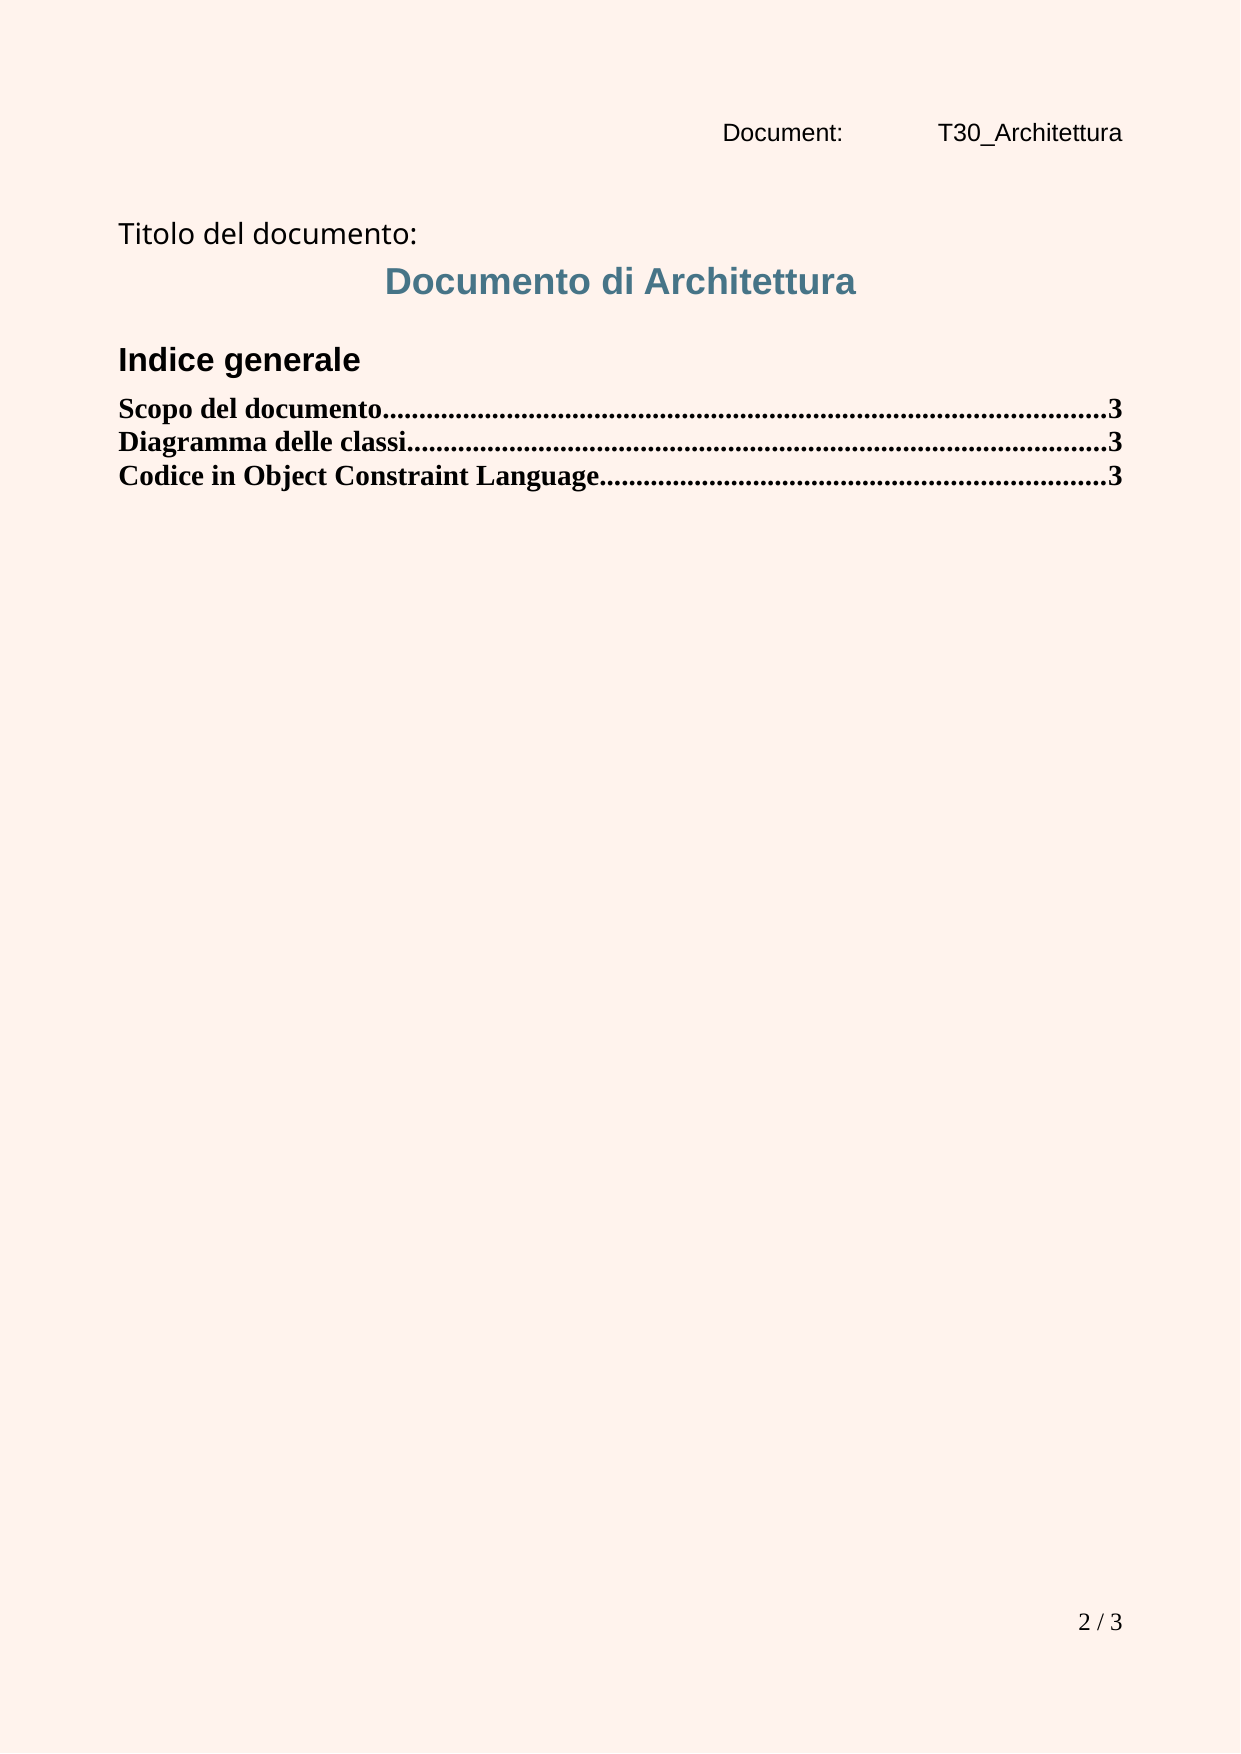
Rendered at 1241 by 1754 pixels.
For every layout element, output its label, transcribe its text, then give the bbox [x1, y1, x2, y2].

text Scopo del documento 3 [118, 391, 1122, 424]
text Titolo del documento: [118, 205, 1122, 253]
subtitle Indice generale [118, 340, 1122, 378]
subtitle Documento di Architettura [118, 259, 1122, 302]
text Codice in Object Constraint Language 3 [118, 458, 1122, 491]
text Diagramma delle classi 3 [118, 424, 1122, 458]
